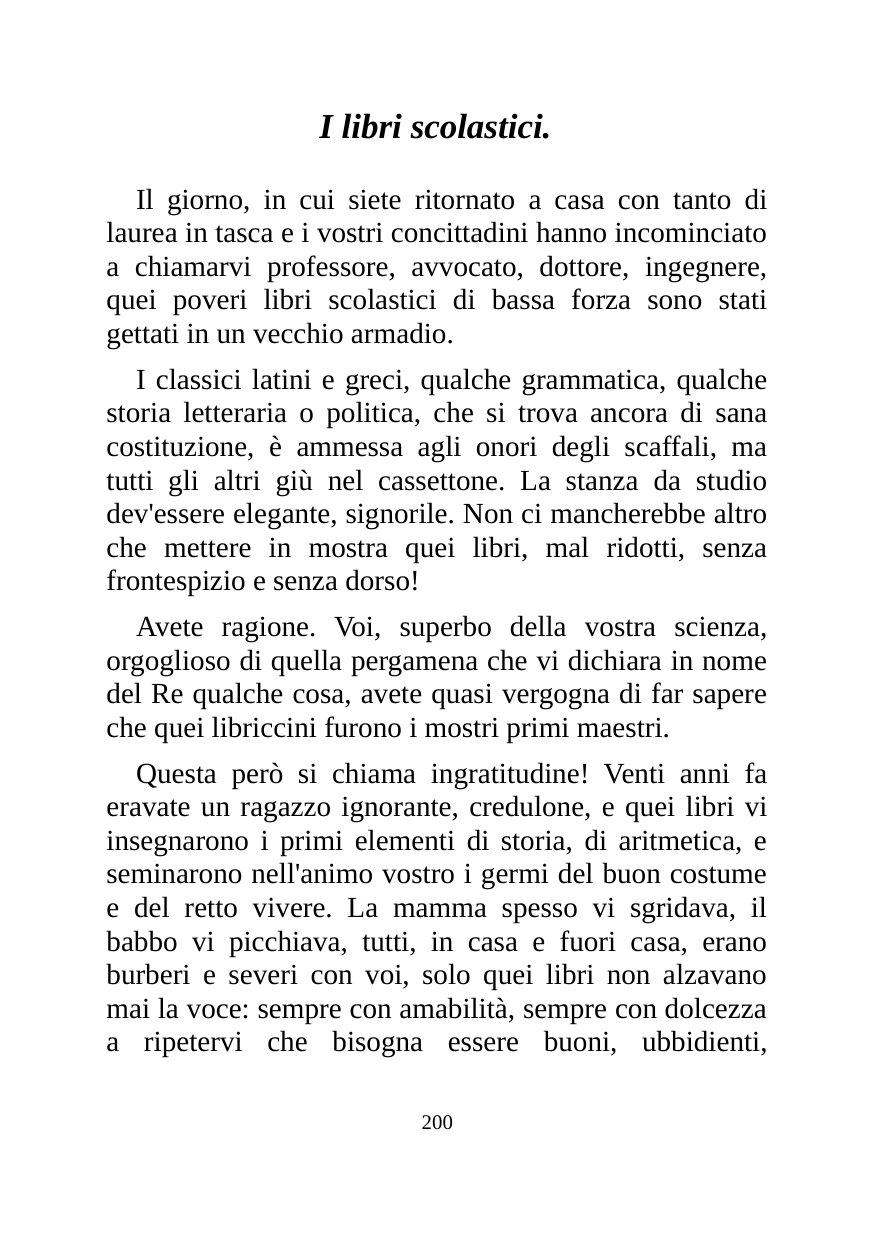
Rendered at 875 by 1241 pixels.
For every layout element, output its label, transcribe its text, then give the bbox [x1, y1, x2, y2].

text I classici latini e greci, qualche grammatica, qualche storia letteraria o politica, che si trova ancora di sana costituzione, è ammessa agli onori degli scaffali, ma tutti gli altri giù nel cassettone. La stanza da studio dev'essere elegante, signorile. Non ci mancherebbe altro che mettere in mostra quei libri, mal ridotti, senza frontespizio e senza dorso! [106, 362, 768, 597]
subtitle I libri scolastici. [106, 106, 768, 146]
text Avete ragione. Voi, superbo della vostra scienza, orgoglioso di quella pergamena che vi dichiara in nome del Re qualche cosa, avete quasi vergogna di far sapere che quei libriccini furono i mostri primi maestri. [106, 609, 768, 743]
text Questa però si chiama ingratitudine! Venti anni fa eravate un ragazzo ignorante, credulone, e quei libri vi insegnarono i primi elementi di storia, di aritmetica, e seminarono nell'animo vostro i germi del buon costume e del retto vivere. La mamma spesso vi sgridava, il babbo vi picchiava, tutti, in casa e fuori casa, erano burberi e severi con voi, solo quei libri non alzavano mai la voce: sempre con amabilità, sempre con dolcezza a ripetervi che bisogna essere buoni, ubbidienti, [106, 756, 768, 1058]
text Il giorno, in cui siete ritornato a casa con tanto di laurea in tasca e i vostri concittadini hanno incominciato a chiamarvi professore, avvocato, dottore, ingegnere, quei poveri libri scolastici di bassa forza sono stati gettati in un vecchio armadio. [106, 182, 768, 349]
